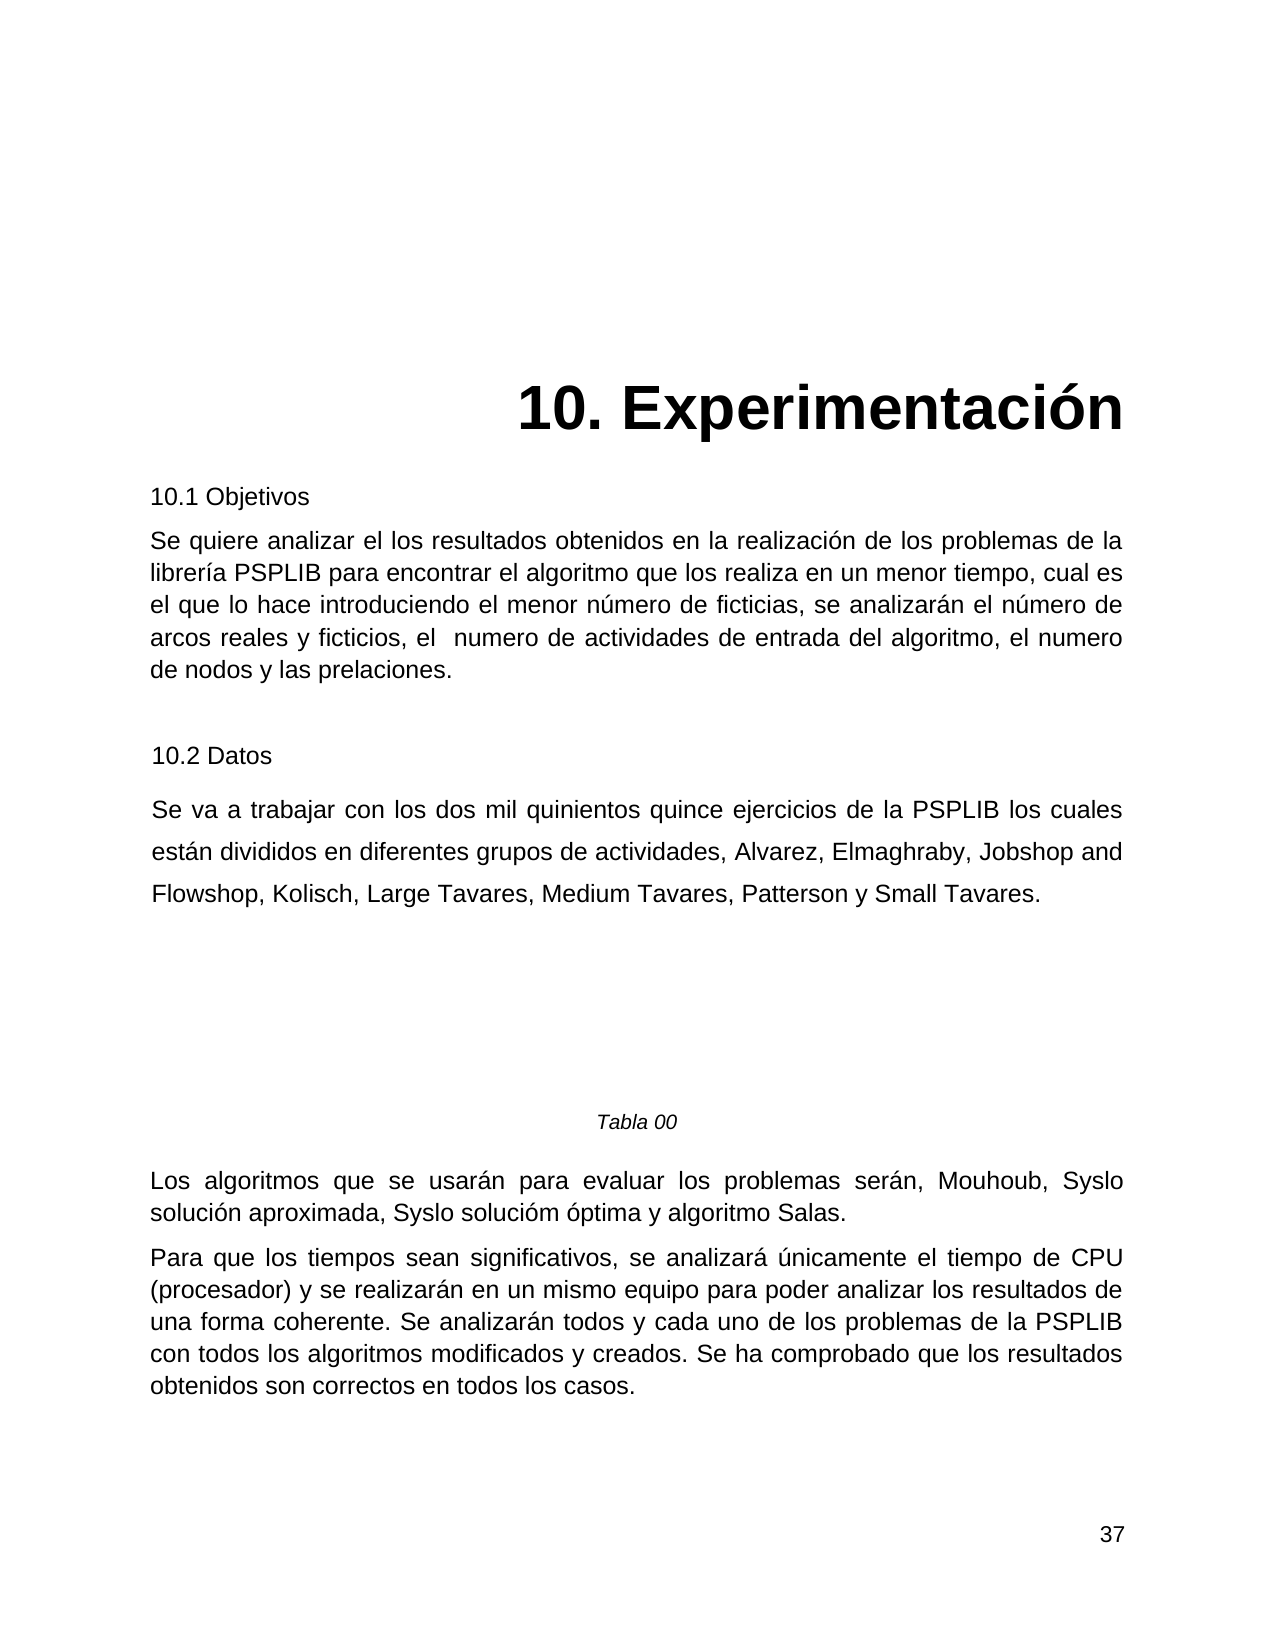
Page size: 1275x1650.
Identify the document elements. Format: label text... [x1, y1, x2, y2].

text Para que los tiempos sean significativos, se analizará únicamente el tiempo de CPU (procesador) y se realizarán en un mismo equipo para poder analizar los resultados de una forma coherente. Se analizarán todos y cada uno de los problemas de la PSPLIB con todos los algoritmos modificados y creados. Se ha comprobado que los resultados obtenidos son correctos en todos los casos. [150, 1243, 1125, 1399]
text 10.2 Datos [151, 742, 1125, 770]
text Se va a trabajar con los dos mil quinientos quince ejercicios de la PSPLIB los cuales están divididos en diferentes grupos de actividades, Alvarez, Elmaghraby, Jobshop and Flowshop, Kolisch, Large Tavares, Medium Tavares, Patterson y Small Tavares. [151, 796, 1125, 908]
text Los algoritmos que se usarán para evaluar los problemas serán, Mouhoub, Syslo solución aproximada, Syslo solucióm óptima y algoritmo Salas. [150, 1167, 1125, 1227]
text Tabla 00 [150, 1111, 1125, 1134]
text 10. Experimentación [150, 373, 1125, 443]
text Se quiere analizar el los resultados obtenidos en la realización de los problemas de la librería PSPLIB para encontrar el algoritmo que los realiza en un menor tiempo, cual es el que lo hace introduciendo el menor número de ficticias, se analizarán el número de arcos reales y ficticios, el numero de actividades de entrada del algoritmo, el numero de nodos y las prelaciones. [150, 527, 1125, 683]
text 10.1 Objetivos [150, 482, 1125, 510]
